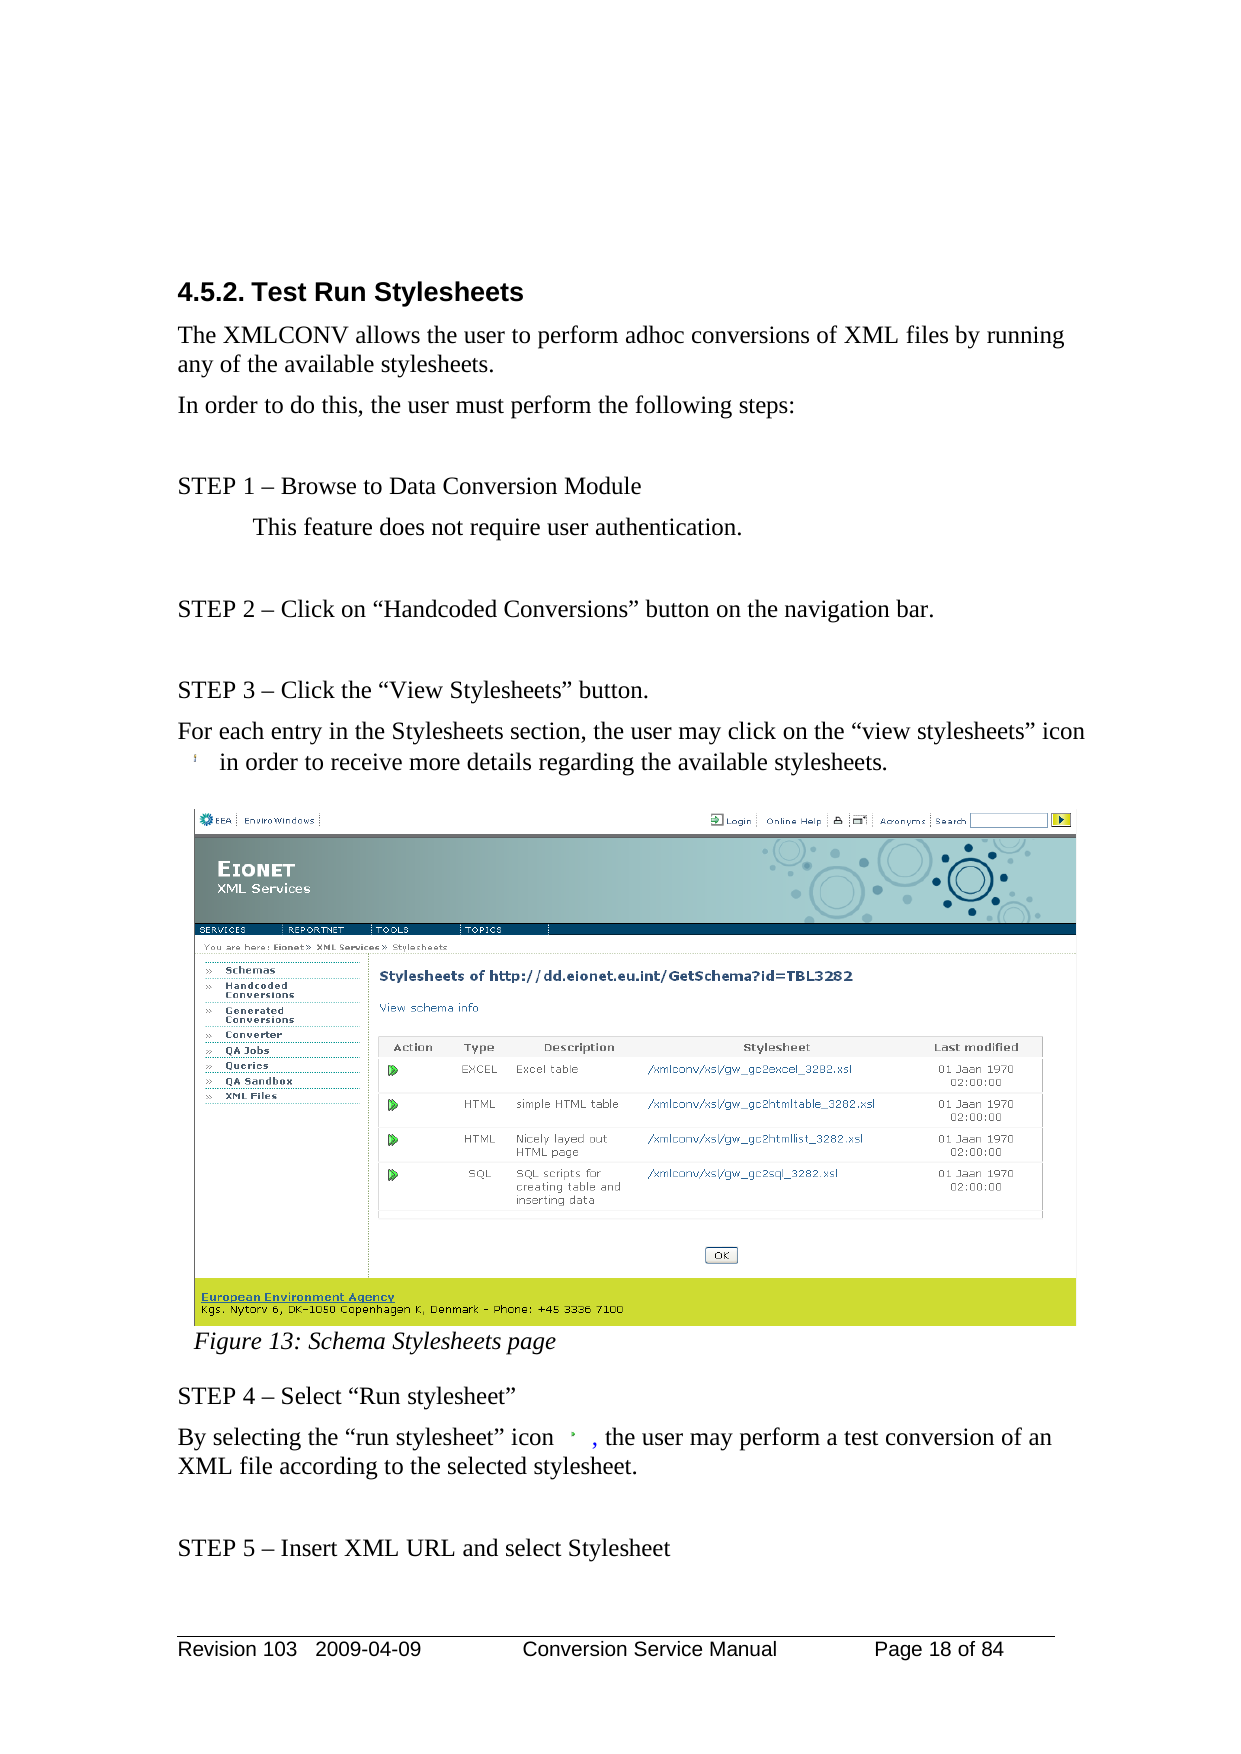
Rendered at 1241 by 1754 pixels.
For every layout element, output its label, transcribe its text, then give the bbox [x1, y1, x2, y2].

text In order to do this, the user must perform the following steps: [177, 389, 1092, 418]
text For each entry in the Stylesheets section, the user may click on the “view stylesheets” icon in order to receive more details regarding the available stylesheets. [177, 716, 1092, 776]
text Step 5 – Insert XML URL and select Stylesheet [177, 1533, 1092, 1562]
text STEP 2 – Click on “Handcoded Conversions” button on the navigation bar. [177, 594, 1092, 623]
text Step 4 – Select “Run stylesheet” [177, 1381, 1092, 1410]
text STEP 3 – Click the “View Stylesheets” button. [177, 675, 1092, 704]
text The XMLCONV allows the user to perform adhoc conversions of XML files by running any of the available stylesheets. [177, 319, 1092, 378]
text Figure 13: Schema Stylesheets page [194, 1326, 1076, 1355]
text STEP 1 – Browse to Data Conversion Module [177, 471, 1092, 500]
text This feature does not require user authentication. [177, 512, 1092, 541]
subtitle Test Run Stylesheets [177, 276, 1092, 307]
text By selecting the “run stylesheet” icon, the user may perform a test conversion of an XML file according to the selected stylesheet. [177, 1422, 1092, 1480]
